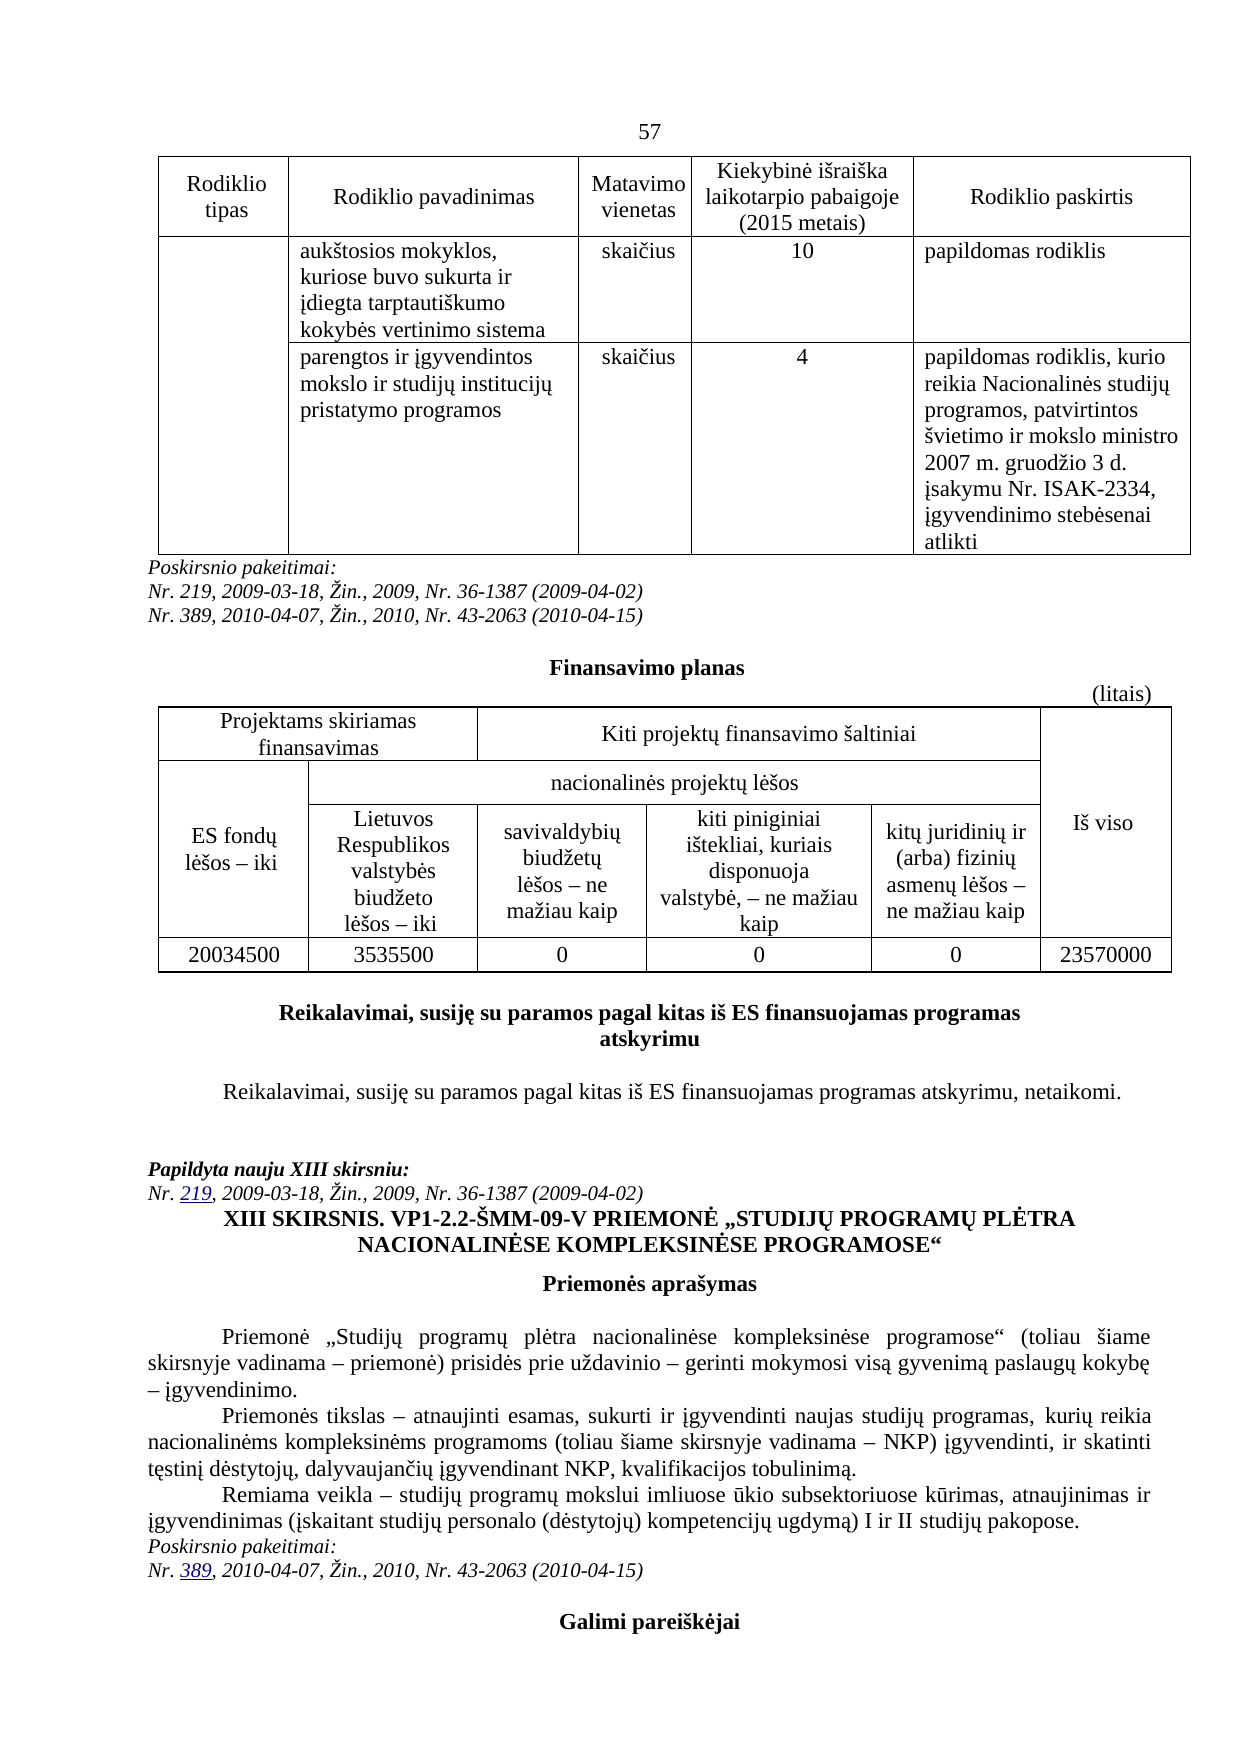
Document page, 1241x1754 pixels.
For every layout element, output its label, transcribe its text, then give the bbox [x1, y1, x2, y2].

table_cell Lietuvos Respublikos valstybės biudžeto lėšos – iki [309, 805, 477, 937]
text Galimi pareiškėjai [148, 1608, 1152, 1634]
table_cell savivaldybių biudžetų lėšos – ne mažiau kaip [478, 805, 646, 937]
text Papildyta nauju XIII skirsniu: [148, 1157, 1152, 1181]
table_cell skaičius [579, 343, 691, 554]
text Priemonės tikslas – atnaujinti esamas, sukurti ir įgyvendinti naujas studijų programas, kurių reikia nacionalinėms kompleksinėms programoms (toliau šiame skirsnyje vadinama – NKP) įgyvendinti, ir skatinti tęstinį dėstytojų, dalyvaujančių įgyvendinant NKP, kvalifikacijos tobulinimą. [148, 1402, 1152, 1481]
text Finansavimo planas [148, 654, 1152, 680]
text Nr. 219, 2009-03-18, Žin., 2009, Nr. 36-1387 (2009-04-02) [148, 579, 1152, 603]
table_cell 3535500 [309, 938, 477, 971]
text (litais) [148, 680, 1152, 706]
table_header Rodiklio pavadinimas [289, 157, 578, 236]
text Nr. 219, 2009-03-18, Žin., 2009, Nr. 36-1387 (2009-04-02) [148, 1181, 1152, 1205]
table_header Projektams skiriamas finansavimas [159, 708, 477, 760]
table_cell kiti piniginiai ištekliai, kuriais disponuoja valstybė, – ne mažiau kaip [647, 805, 871, 937]
table_cell 20034500 [159, 938, 308, 971]
table_cell ES fondų lėšos – iki [159, 761, 308, 937]
table_cell 0 [872, 938, 1040, 971]
table_header Kiti projektų finansavimo šaltiniai [478, 708, 1040, 760]
text Reikalavimai, susiję su paramos pagal kitas iš ES finansuojamas programas atskyrimu, netaikomi. [148, 1078, 1152, 1104]
table_header Rodiklio paskirtis [914, 157, 1190, 236]
table_cell nacionalinės projektų lėšos [309, 761, 1040, 804]
table_cell parengtos ir įgyvendintos mokslo ir studijų institucijų pristatymo programos [289, 343, 578, 554]
table_cell 10 [692, 237, 913, 342]
text XIII SKIRSNIS. VP1-2.2-ŠMM-09-V PRIEMONĖ „STUDIJŲ PROGRAMŲ PLĖTRA NACIONALINĖSE KOMPLEKSINĖSE PROGRAMOSE“ [148, 1205, 1152, 1258]
table_cell 23570000 [1041, 938, 1171, 971]
table_header Iš viso [1041, 708, 1171, 937]
text Poskirsnio pakeitimai: [148, 555, 1152, 579]
table_header Rodiklio tipas [159, 157, 288, 236]
table_cell 0 [478, 938, 646, 971]
text Reikalavimai, susiję su paramos pagal kitas iš ES finansuojamas programas atskyrimu [148, 999, 1152, 1051]
text Priemonės aprašymas [148, 1270, 1152, 1297]
table_cell aukštosios mokyklos, kuriose buvo sukurta ir įdiegta tarptautiškumo kokybės vertinimo sistema [289, 237, 578, 342]
table_header Kiekybinė išraiška laikotarpio pabaigoje (2015 metais) [692, 157, 913, 236]
table_cell 0 [647, 938, 871, 971]
text Nr. 389, 2010-04-07, Žin., 2010, Nr. 43-2063 (2010-04-15) [148, 1558, 1152, 1582]
text Nr. 389, 2010-04-07, Žin., 2010, Nr. 43-2063 (2010-04-15) [148, 603, 1152, 627]
text Priemonė „Studijų programų plėtra nacionalinėse kompleksinėse programose“ (toliau šiame skirsnyje vadinama – priemonė) prisidės prie uždavinio – gerinti mokymosi visą gyvenimą paslaugų kokybę – įgyvendinimo. [148, 1323, 1152, 1402]
table_cell papildomas rodiklis [914, 237, 1190, 342]
table_header Matavimo vienetas [579, 157, 691, 236]
text Poskirsnio pakeitimai: [148, 1534, 1152, 1558]
text Remiama veikla – studijų programų mokslui imliuose ūkio subsektoriuose kūrimas, atnaujinimas ir įgyvendinimas (įskaitant studijų personalo (dėstytojų) kompetencijų ugdymą) I ir II studijų pakopose. [148, 1481, 1152, 1534]
table_cell [159, 237, 288, 554]
table_cell 4 [692, 343, 913, 554]
table_cell skaičius [579, 237, 691, 342]
table_cell kitų juridinių ir (arba) fizinių asmenų lėšos – ne mažiau kaip [872, 805, 1040, 937]
table_cell papildomas rodiklis, kurio reikia Nacionalinės studijų programos, patvirtintos švietimo ir mokslo ministro 2007 m. gruodžio 3 d. įsakymu Nr. ISAK-2334, įgyvendinimo stebėsenai atlikti [914, 343, 1190, 554]
